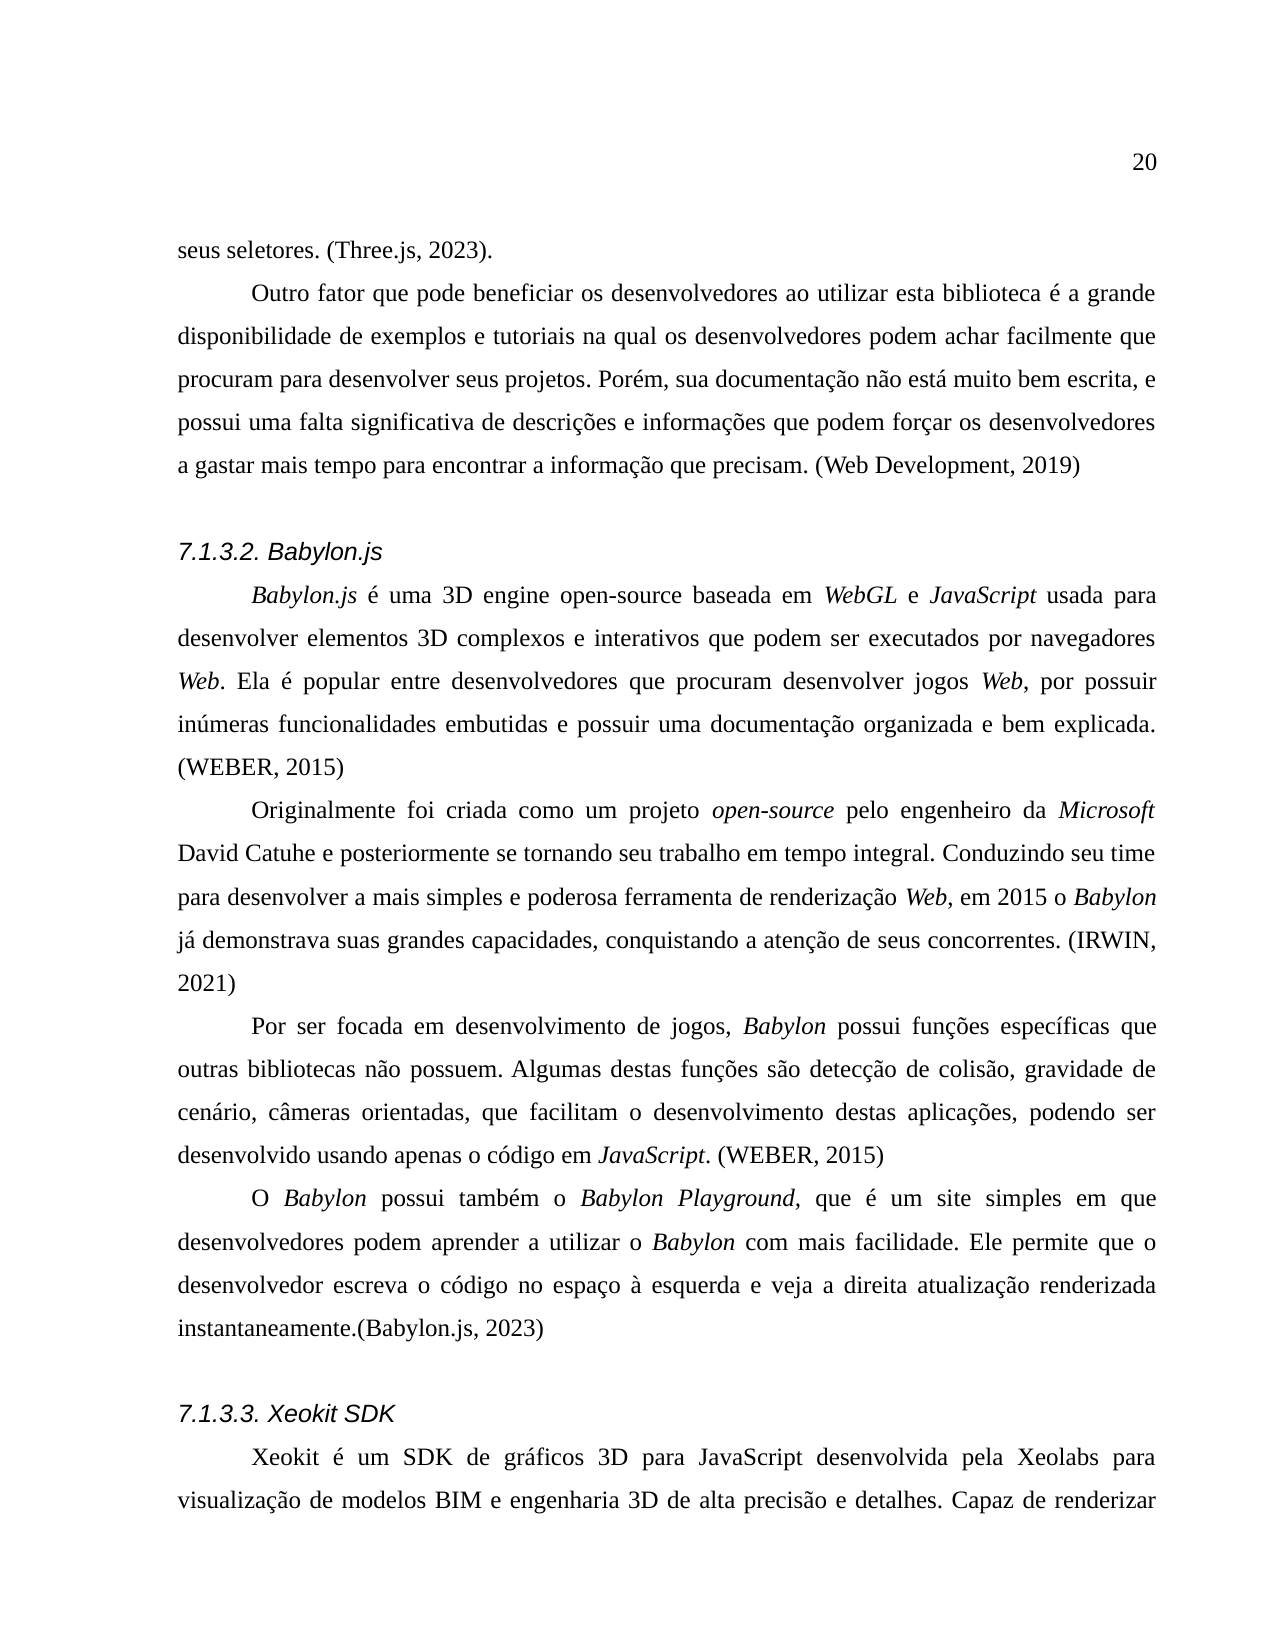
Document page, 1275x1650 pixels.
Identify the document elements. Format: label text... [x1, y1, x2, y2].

text Por ser focada em desenvolvimento de jogos, Babylon possui funções específicas que outras bibliotecas não possuem. Algumas destas funções são detecção de colisão, gravidade de cenário, câmeras orientadas, que facilitam o desenvolvimento destas aplicações, podendo ser desenvolvido usando apenas o código em JavaScript. (WEBER, 2015) [177, 1011, 1157, 1169]
text Babylon.js é uma 3D engine open-source baseada em WebGL e JavaScript usada para desenvolver elementos 3D complexos e interativos que podem ser executados por navegadores Web. Ela é popular entre desenvolvedores que procuram desenvolver jogos Web, por possuir inúmeras funcionalidades embutidas e possuir uma documentação organizada e bem explicada. (WEBER, 2015) [177, 580, 1157, 781]
subtitle 7.1.3.2. Babylon.js [177, 537, 1157, 565]
text Outro fator que pode beneficiar os desenvolvedores ao utilizar esta biblioteca é a grande disponibilidade de exemplos e tutoriais na qual os desenvolvedores podem achar facilmente que procuram para desenvolver seus projetos. Porém, sua documentação não está muito bem escrita, e possui uma falta significativa de descrições e informações que podem forçar os desenvolvedores a gastar mais tempo para encontrar a informação que precisam. (Web Development, 2019) [177, 278, 1157, 479]
text Xeokit é um SDK de gráficos 3D para JavaScript desenvolvida pela Xeolabs para visualização de modelos BIM e engenharia 3D de alta precisão e detalhes. Capaz de renderizar [177, 1442, 1157, 1514]
subtitle 7.1.3.3. Xeokit SDK [177, 1399, 1157, 1428]
text O Babylon possui também o Babylon Playground, que é um site simples em que desenvolvedores podem aprender a utilizar o Babylon com mais facilidade. Ele permite que o desenvolvedor escreva o código no espaço à esquerda e veja a direita atualização renderizada instantaneamente.(Babylon.js, 2023) [177, 1183, 1157, 1342]
text Originalmente foi criada como um projeto open-source pelo engenheiro da Microsoft David Catuhe e posteriormente se tornando seu trabalho em tempo integral. Conduzindo seu time para desenvolver a mais simples e poderosa ferramenta de renderização Web, em 2015 o Babylon já demonstrava suas grandes capacidades, conquistando a atenção de seus concorrentes. (IRWIN, 2021) [177, 795, 1157, 997]
text seus seletores. (Three.js, 2023). [177, 235, 1157, 263]
